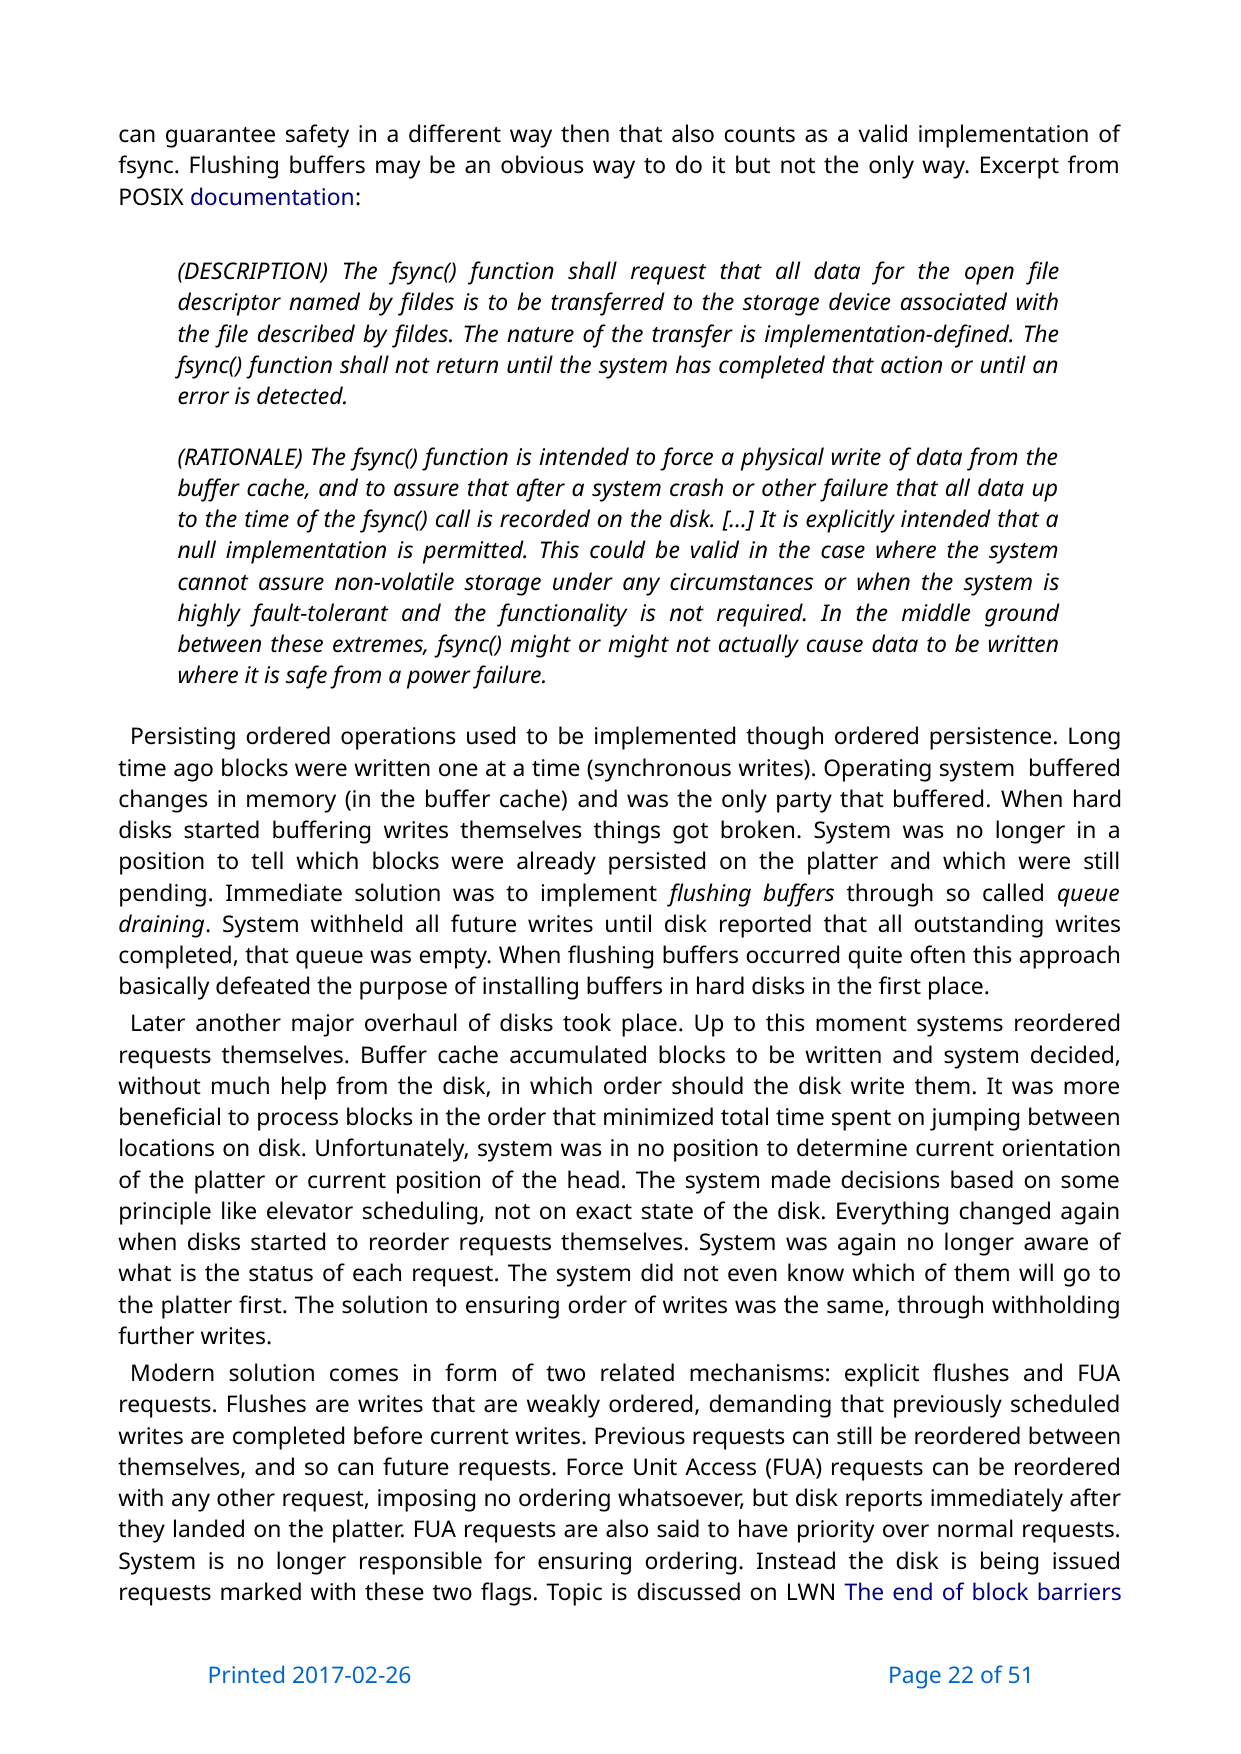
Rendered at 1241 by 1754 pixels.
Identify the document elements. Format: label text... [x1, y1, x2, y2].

text (RATIONALE) The fsync() function is intended to force a physical write of data from the buffer cache, and to assure that after a system crash or other failure that all data up to the time of the fsync() call is recorded on the disk. […] It is explicitly intended that a null implementation is permitted. This could be valid in the case where the system cannot assure non-volatile storage under any circumstances or when the system is highly fault-tolerant and the functionality is not required. In the middle ground between these extremes, fsync() might or might not actually cause data to be written where it is safe from a power failure. [177, 441, 1063, 691]
text Modern solution comes in form of two related mechanisms: explicit flushes and FUA requests. Flushes are writes that are weakly ordered, demanding that previously scheduled writes are completed before current writes. Previous requests can still be reordered between themselves, and so can future requests. Force Unit Access (FUA) requests can be reordered with any other request, imposing no ordering whatsoever, but disk reports immediately after they landed on the platter. FUA requests are also said to have priority over normal requests. System is no longer responsible for ensuring ordering. Instead the disk is being issued requests marked with these two flags. Topic is discussed on LWN The end of block barriers [118, 1357, 1122, 1607]
text Later another major overhaul of disks took place. Up to this moment systems reordered requests themselves. Buffer cache accumulated blocks to be written and system decided, without much help from the disk, in which order should the disk write them. It was more beneficial to process blocks in the order that minimized total time spent on jumping between locations on disk. Unfortunately, system was in no position to determine current orientation of the platter or current position of the head. The system made decisions based on some principle like elevator scheduling, not on exact state of the disk. Everything changed again when disks started to reorder requests themselves. System was again no longer aware of what is the status of each request. The system did not even know which of them will go to the platter first. The solution to ensuring order of writes was the same, through withholding further writes. [118, 1007, 1122, 1351]
text can guarantee safety in a different way then that also counts as a valid implementation of fsync. Flushing buffers may be an obvious way to do it but not the only way. Excerpt from POSIX documentation: [118, 118, 1122, 212]
text (DESCRIPTION) The fsync() function shall request that all data for the open file descriptor named by fildes is to be transferred to the storage device associated with the file described by fildes. The nature of the transfer is implementation-defined. The fsync() function shall not return until the system has completed that action or until an error is detected. [177, 255, 1063, 411]
text Persisting ordered operations used to be implemented though ordered persistence. Long time ago blocks were written one at a time (synchronous writes). Operating system buffered changes in memory (in the buffer cache) and was the only party that buffered. When hard disks started buffering writes themselves things got broken. System was no longer in a position to tell which blocks were already persisted on the platter and which were still pending. Immediate solution was to implement flushing buffers through so called queue draining. System withheld all future writes until disk reported that all outstanding writes completed, that queue was empty. When flushing buffers occurred quite often this approach basically defeated the purpose of installing buffers in hard disks in the first place. [118, 720, 1122, 1001]
